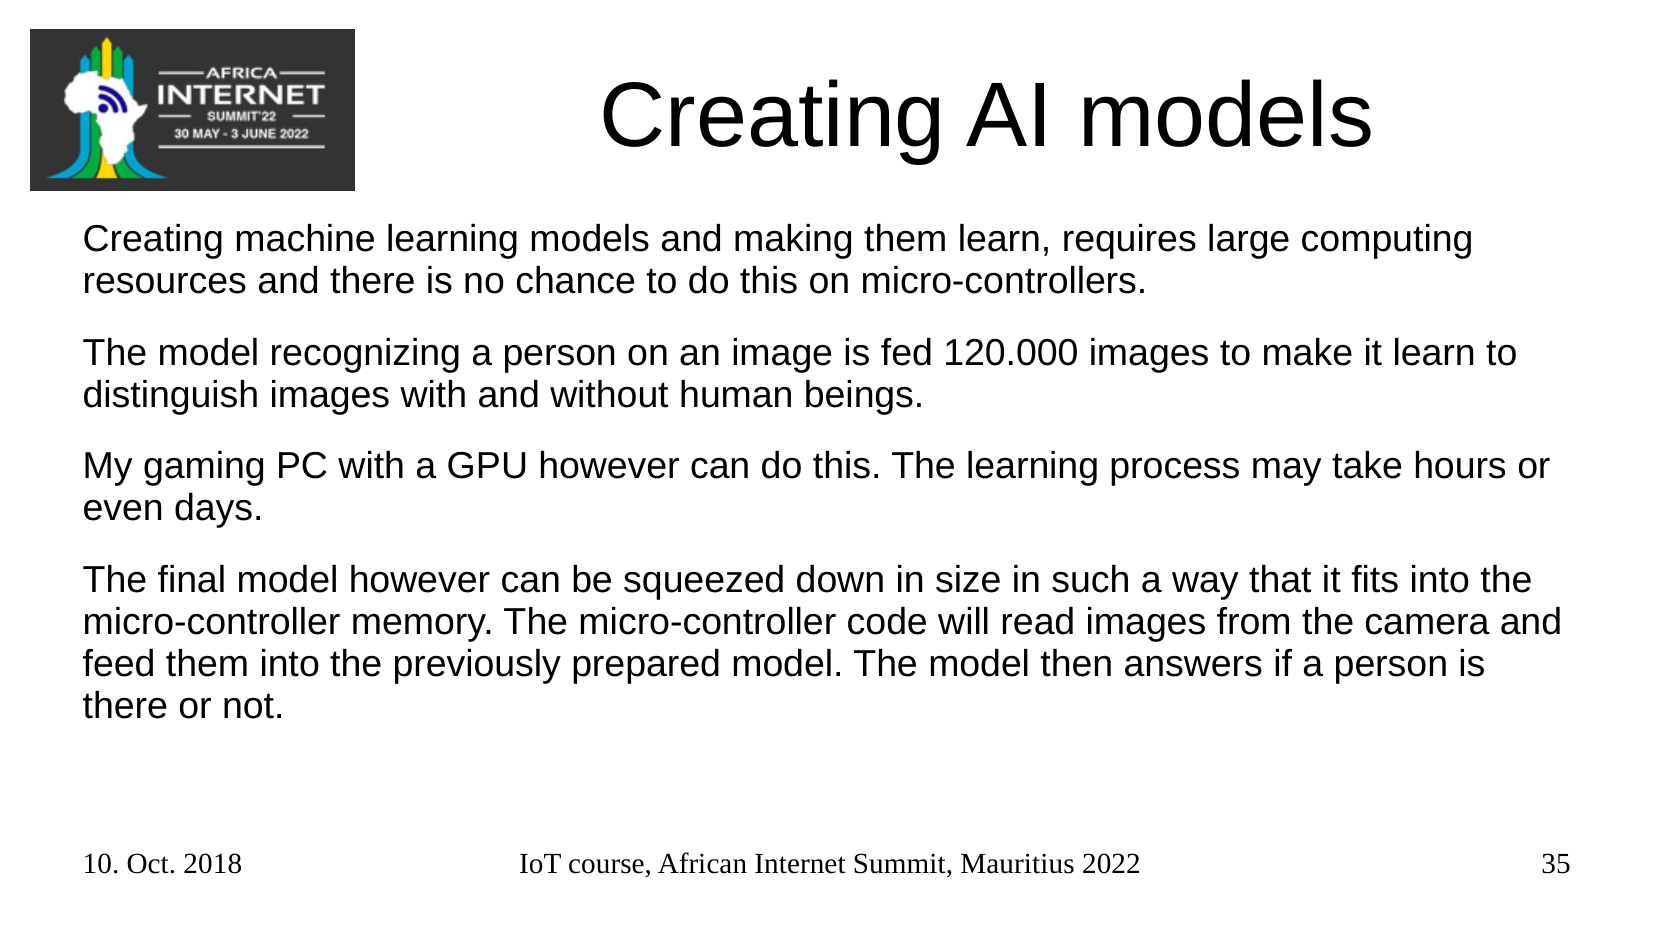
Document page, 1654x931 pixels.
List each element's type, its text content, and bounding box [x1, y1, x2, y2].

title Creating AI models [403, 37, 1571, 193]
list Creating machine learning models and making them learn, requires large computing resources and there is no chance to do this on micro-controllers. The model recognizing a person on an image is fed 120.000 images to make it learn to distinguish images with and without human beings. My gaming PC with a GPU however can do this. The learning process may take hours or even days. The final model however can be squeezed down in size in such a way that it fits into the micro-controller memory. The micro-controller code will read images from the camera and feed them into the previously prepared model. The model then answers if a person is there or not. [82, 217, 1571, 758]
picture [30, 29, 355, 191]
